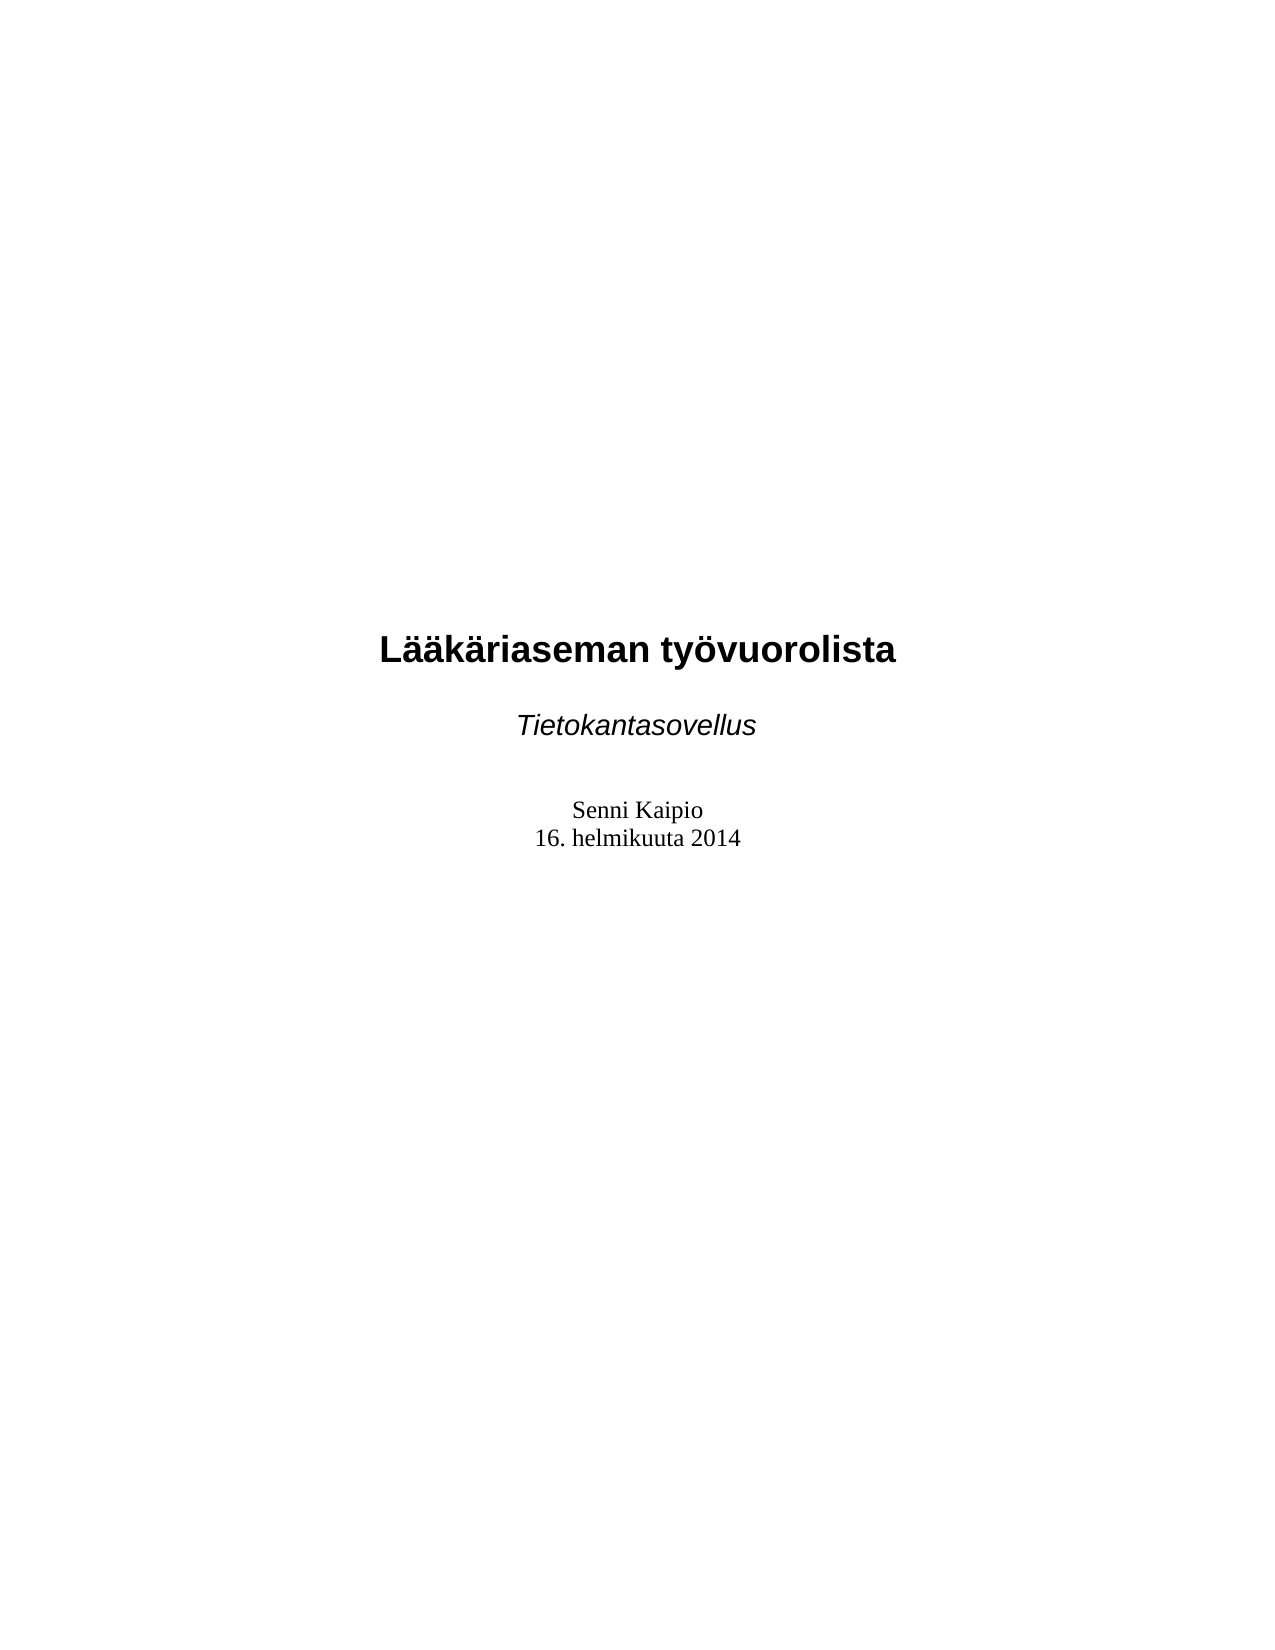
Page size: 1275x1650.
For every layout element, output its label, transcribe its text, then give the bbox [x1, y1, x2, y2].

subtitle Tietokantasovellus [118, 707, 1157, 741]
title Lääkäriaseman työvuorolista [118, 627, 1157, 670]
text Senni Kaipio 16. helmikuuta 2014 [118, 795, 1157, 852]
